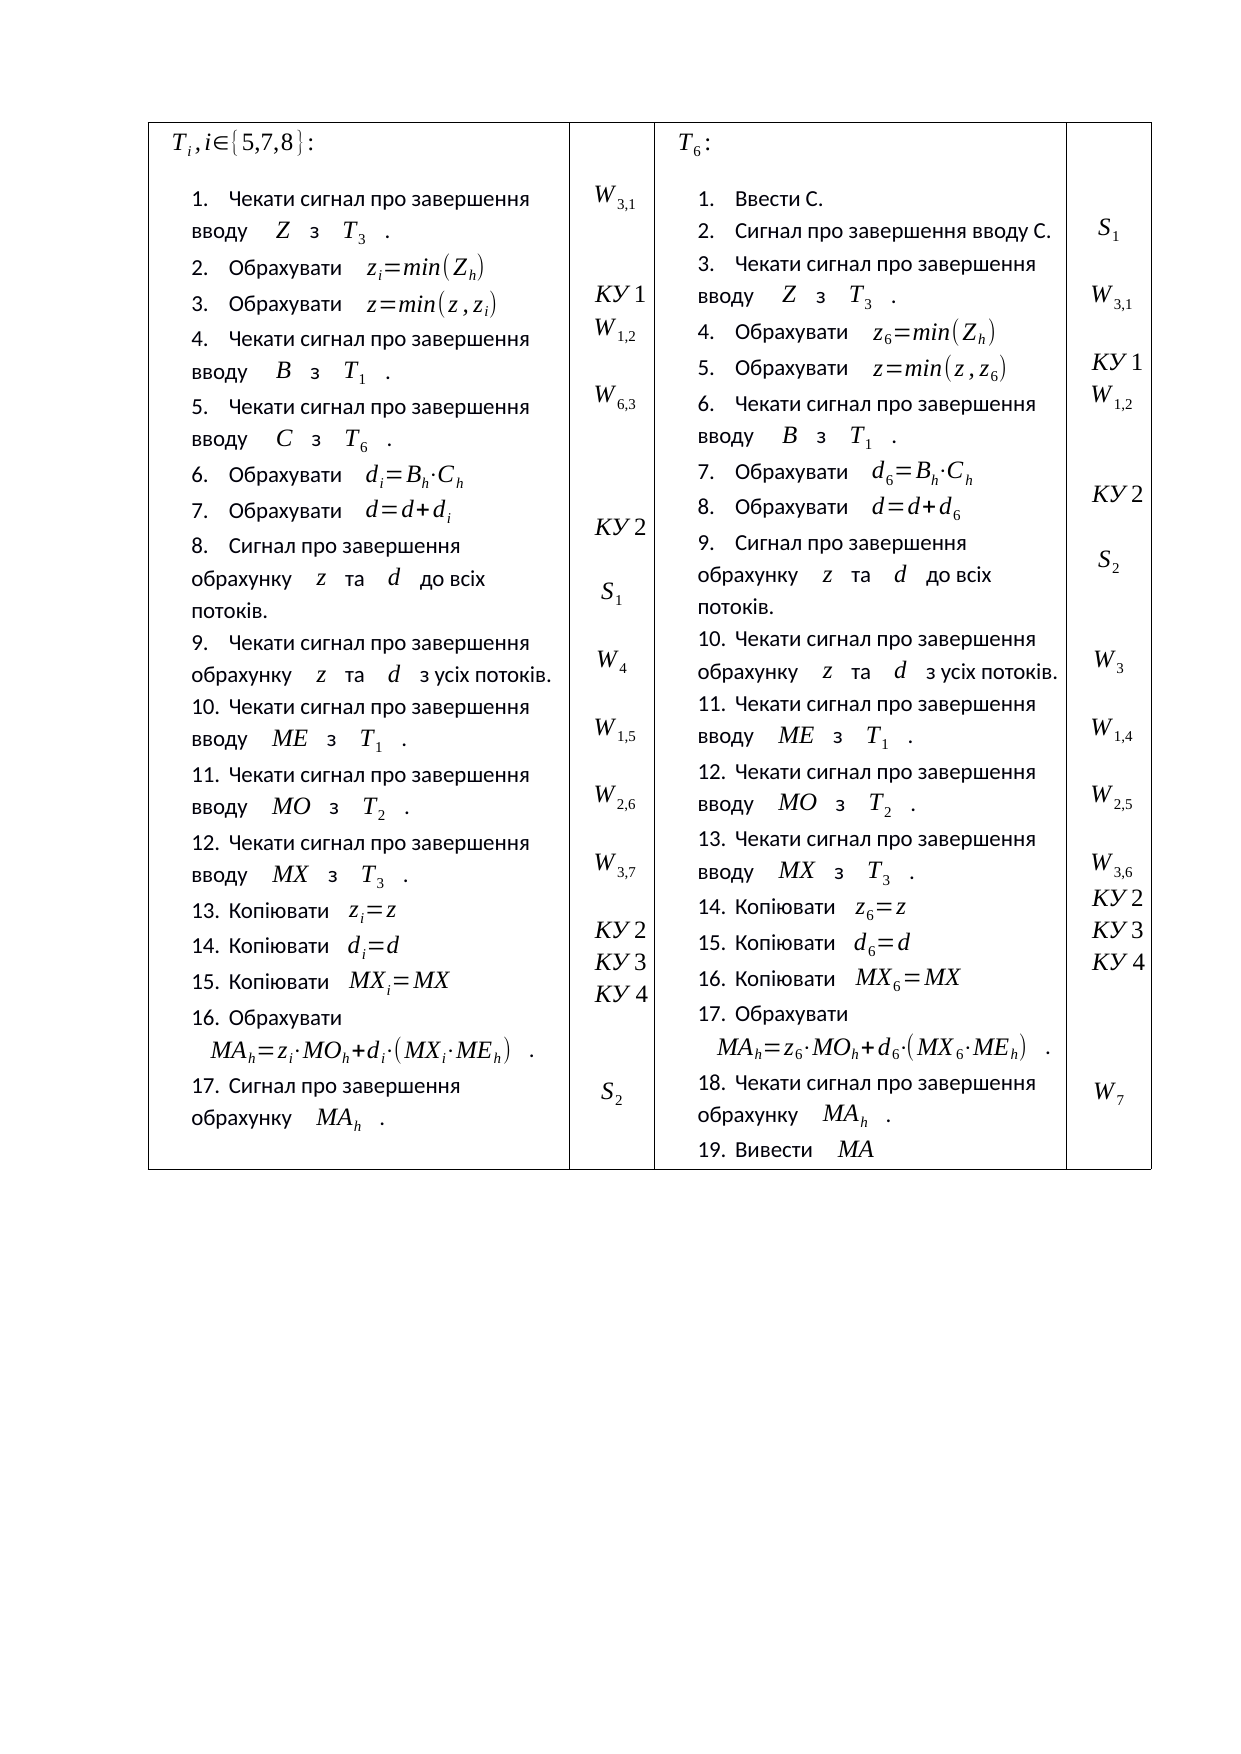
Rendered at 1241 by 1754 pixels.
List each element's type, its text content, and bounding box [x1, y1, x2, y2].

table_header Ввести C. Сигнал про завершення вводу C. Чекати сигнал про завершення вводу з . Обрахувати Обрахувати Чекати сигнал про завершення вводу з . Обрахувати Обрахувати Сигнал про завершення обрахунку та до всіх потоків. Чекати сигнал про завершення обрахунку та з усіх потоків. Чекати сигнал про завершення вводу з . Чекати сигнал про завершення вводу з . Чекати сигнал про завершення вводу з . Копіювати Копіювати Копіювати Обрахувати . Чекати сигнал про завершення обрахунку . Вивести [655, 123, 1066, 1169]
table_header Чекати сигнал про завершення вводу з . Обрахувати Обрахувати Чекати сигнал про завершення вводу з . Чекати сигнал про завершення вводу з . Обрахувати Обрахувати Сигнал про завершення обрахунку та до всіх потоків. Чекати сигнал про завершення обрахунку та з усіх потоків. Чекати сигнал про завершення вводу з . Чекати сигнал про завершення вводу з . Чекати сигнал про завершення вводу з . Копіювати Копіювати Копіювати Обрахувати . Сигнал про завершення обрахунку . [149, 123, 569, 1169]
table_header [570, 123, 654, 1169]
table_header [1067, 123, 1151, 1169]
